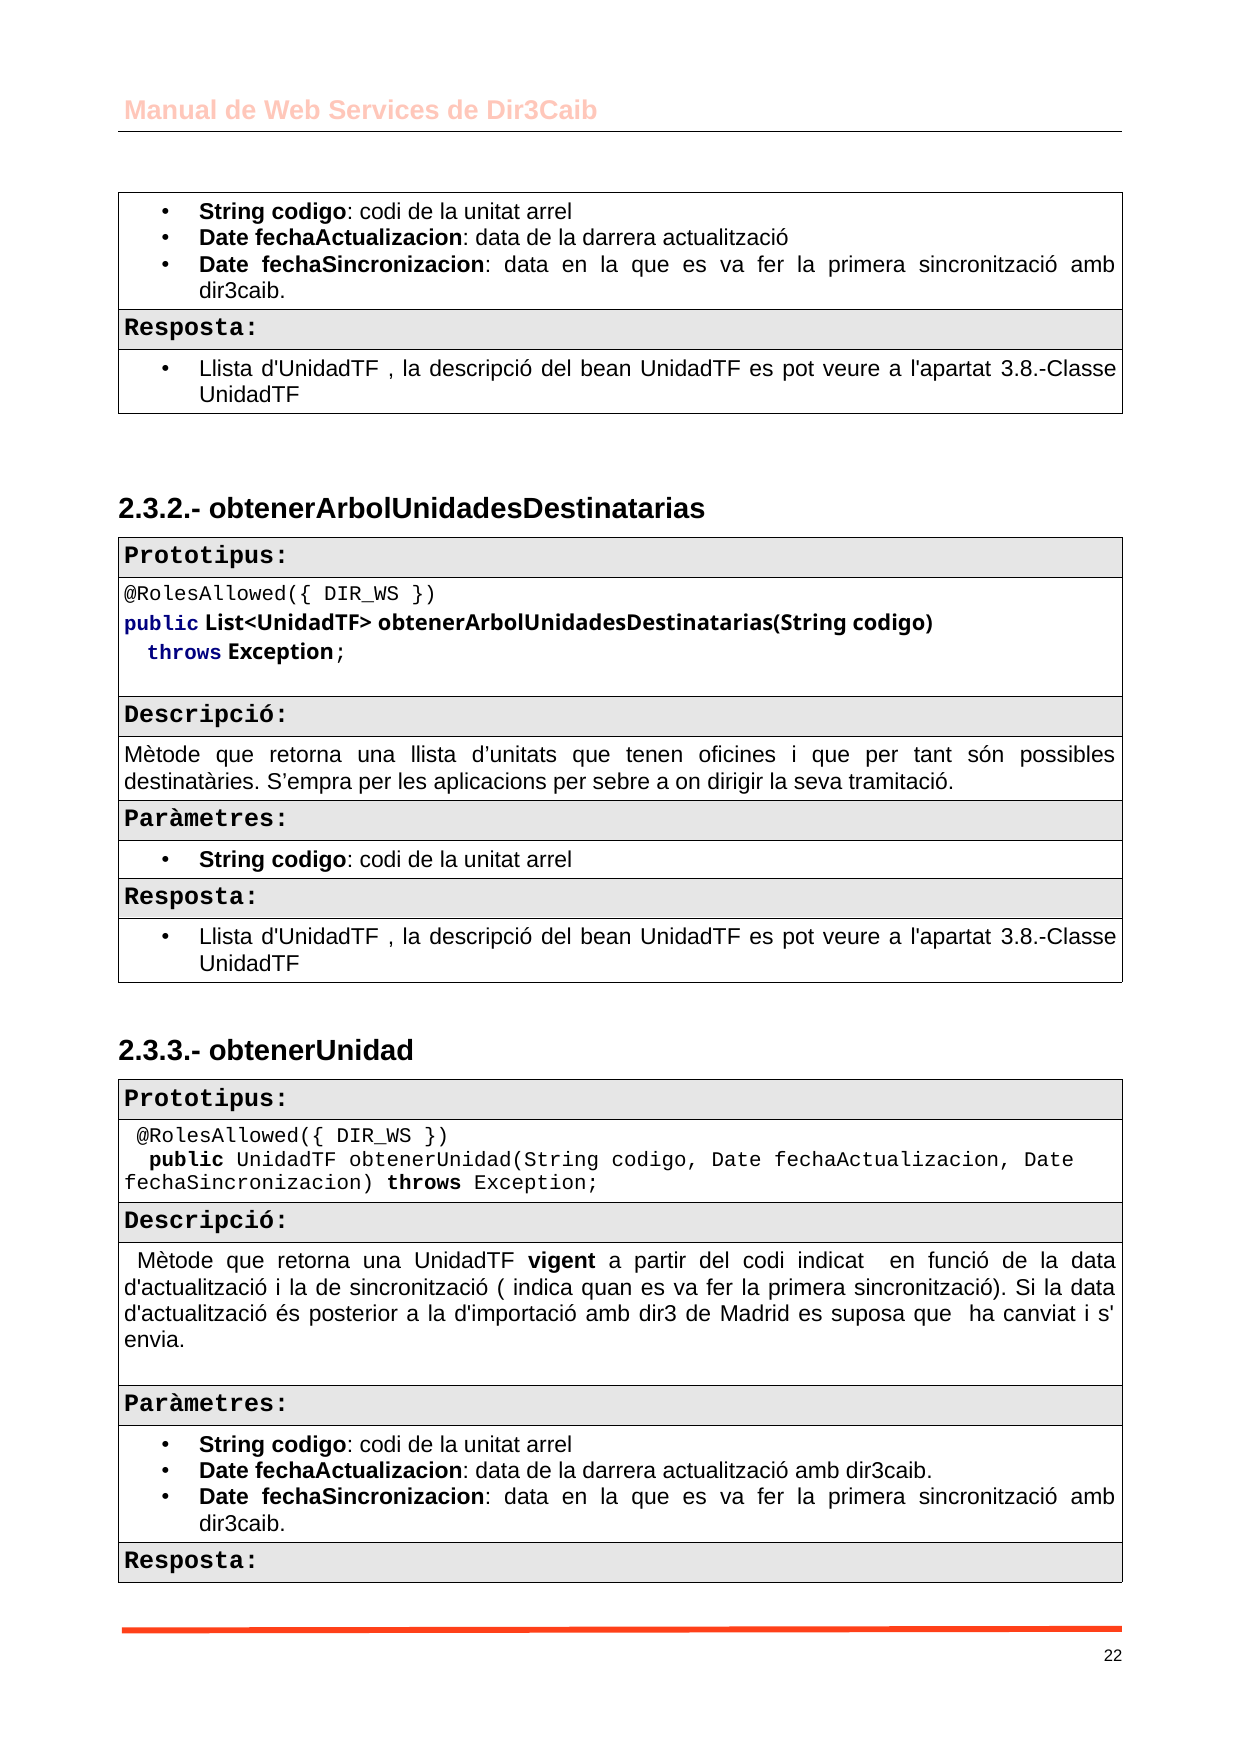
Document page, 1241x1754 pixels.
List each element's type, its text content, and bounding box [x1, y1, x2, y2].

table_cell Llista d'UnidadTF , la descripció del bean UnidadTF es pot veure a l'apartat 3.8.-Classe UnidadTF [119, 350, 1122, 413]
table_cell Resposta: [119, 1543, 1122, 1582]
table_cell Llista d'UnidadTF , la descripció del bean UnidadTF es pot veure a l'apartat 3.8.-Classe UnidadTF [119, 919, 1122, 982]
table_cell Paràmetres: [119, 801, 1122, 840]
table_cell @RolesAllowed({ DIR_WS }) public List<UnidadTF> obtenerArbolUnidadesDestinatarias(String codigo) throws Exception; [119, 578, 1122, 696]
table_cell Paràmetres: [119, 1386, 1122, 1425]
table_cell Resposta: [119, 879, 1122, 917]
subtitle obtenerArbolUnidadesDestinatarias [118, 491, 1122, 524]
table_header Prototipus: [119, 1080, 1122, 1119]
table_cell @RolesAllowed({ DIR_WS }) public UnidadTF obtenerUnidad(String codigo, Date fechaActualizacion, Date fechaSincronizacion) throws Exception; [119, 1120, 1122, 1202]
table_cell Mètode que retorna una UnidadTF vigent a partir del codi indicat en funció de la data d'actualització i la de sincronització ( indica quan es va fer la primera sincronització). Si la data d'actualització és posterior a la d'importació amb dir3 de Madrid es suposa que ha canviat i s' envia. [119, 1243, 1122, 1385]
table_cell String codigo: codi de la unitat arrel [119, 841, 1122, 878]
table_cell Descripció: [119, 1203, 1122, 1242]
table_header Prototipus: [119, 538, 1122, 577]
table_cell Mètode que retorna una llista d’unitats que tenen oficines i que per tant són possibles destinatàries. S’empra per les aplicacions per sebre a on dirigir la seva tramitació. [119, 737, 1122, 800]
table_cell Resposta: [119, 310, 1122, 349]
table_cell String codigo: codi de la unitat arrel Date fechaActualizacion: data de la darrera actualització Date fechaSincronizacion: data en la que es va fer la primera sincronització amb dir3caib. [119, 193, 1122, 309]
table_cell Descripció: [119, 697, 1122, 736]
table_cell String codigo: codi de la unitat arrel Date fechaActualizacion: data de la darrera actualització amb dir3caib. Date fechaSincronizacion: data en la que es va fer la primera sincronització amb dir3caib. [119, 1426, 1122, 1542]
subtitle obtenerUnidad [118, 1033, 1122, 1067]
